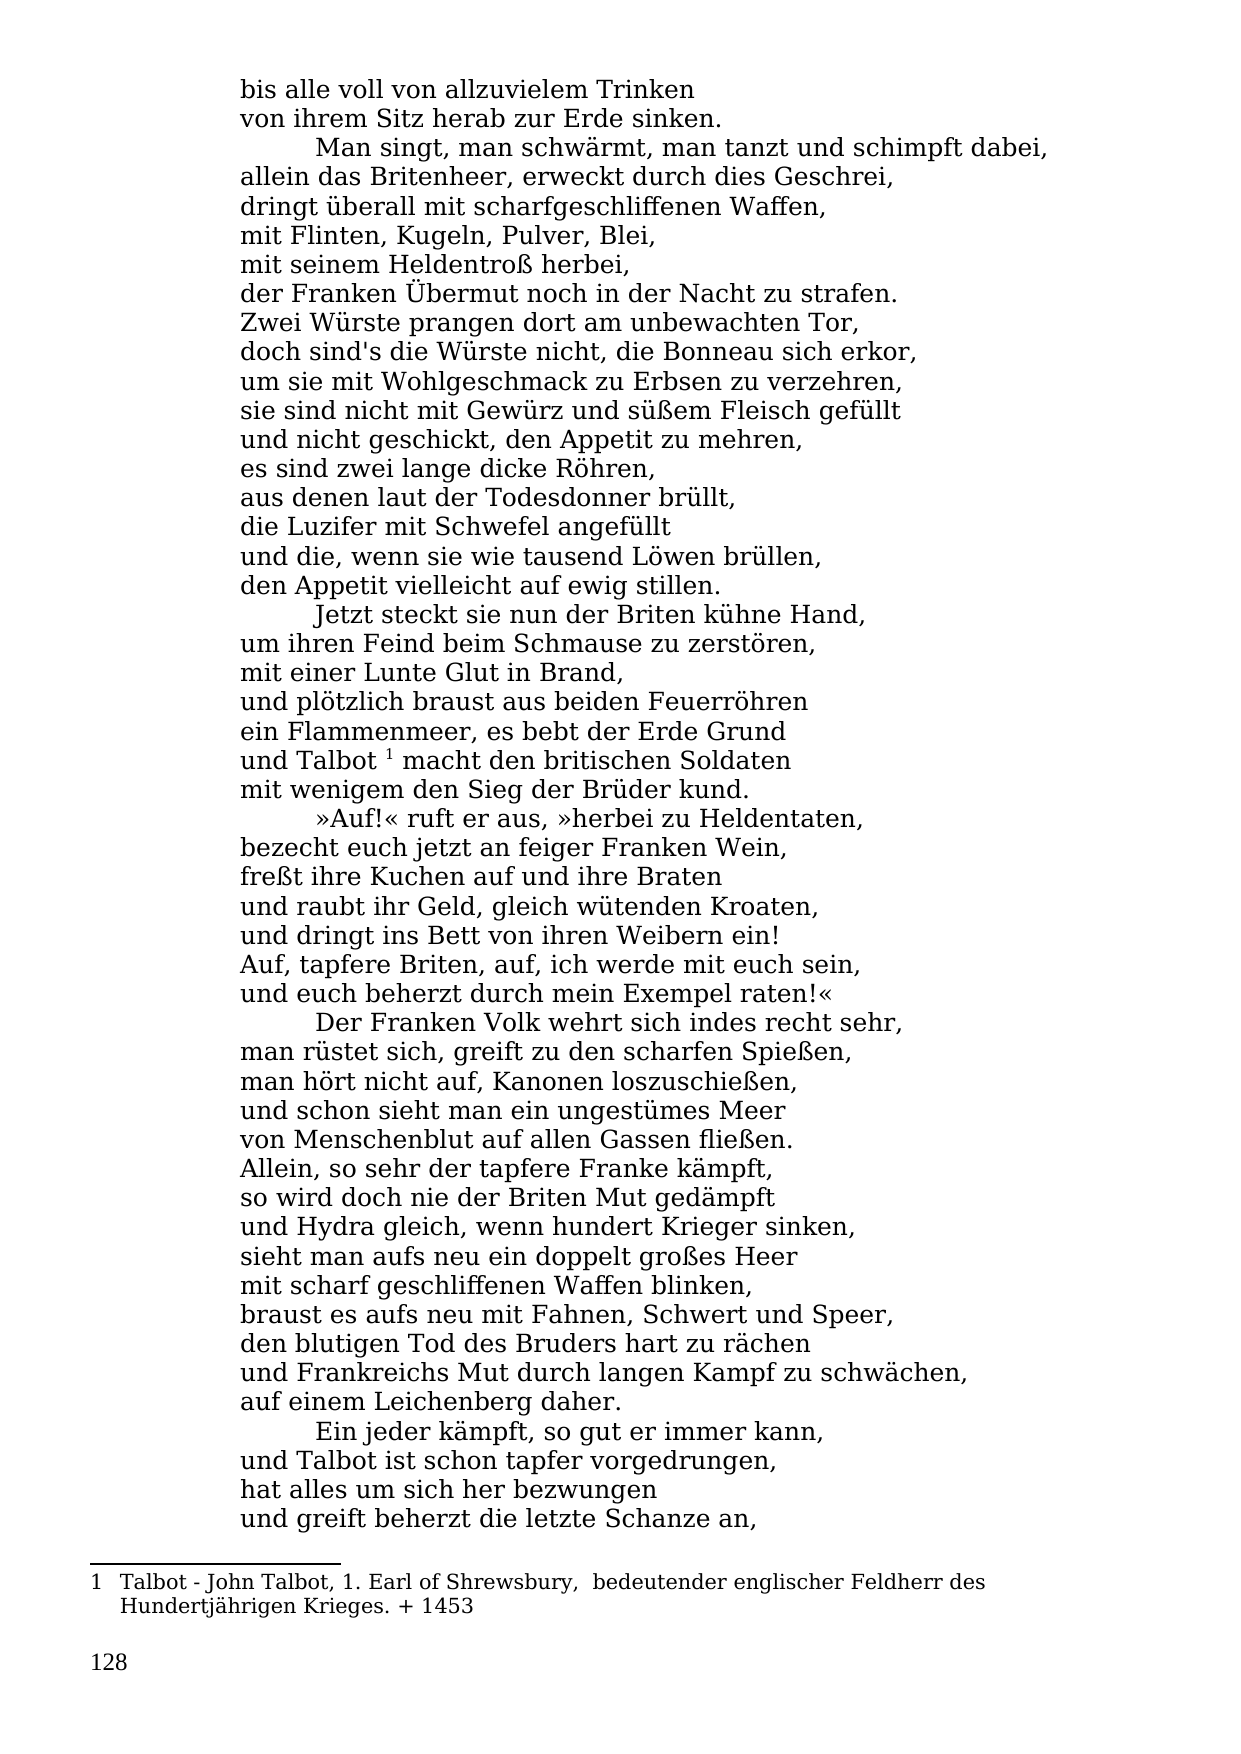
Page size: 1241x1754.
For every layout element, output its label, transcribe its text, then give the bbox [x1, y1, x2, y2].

text Talbot - John Talbot, 1. Earl of Shrewsbury, bedeutender englischer Feldherr des Hundertjährigen Krieges. + 1453 [90, 1570, 1091, 1618]
text bis alle voll von allzuvielem Trinken von ihrem Sitz herab zur Erde sinken. [240, 75, 1091, 133]
text Man singt, man schwärmt, man tanzt und schimpft dabei, allein das Britenheer, erweckt durch dies Geschrei, dringt überall mit scharfgeschliffenen Waffen, mit Flinten, Kugeln, Pulver, Blei, mit seinem Heldentroß herbei, der Franken Übermut noch in der Nacht zu strafen. Zwei Würste prangen dort am unbewachten Tor, doch sind's die Würste nicht, die Bonneau sich erkor, um sie mit Wohlgeschmack zu Erbsen zu verzehren, sie sind nicht mit Gewürz und süßem Fleisch gefüllt und nicht geschickt, den Appetit zu mehren, es sind zwei lange dicke Röhren, aus denen laut der Todesdonner brüllt, die Luzifer mit Schwefel angefüllt und die, wenn sie wie tausend Löwen brüllen, den Appetit vielleicht auf ewig stillen. [240, 133, 1091, 600]
text Der Franken Volk wehrt sich indes recht sehr, man rüstet sich, greift zu den scharfen Spießen, man hört nicht auf, Kanonen loszuschießen, und schon sieht man ein ungestümes Meer von Menschenblut auf allen Gassen fließen. Allein, so sehr der tapfere Franke kämpft, so wird doch nie der Briten Mut gedämpft und Hydra gleich, wenn hundert Krieger sinken, sieht man aufs neu ein doppelt großes Heer mit scharf geschliffenen Waffen blinken, braust es aufs neu mit Fahnen, Schwert und Speer, den blutigen Tod des Bruders hart zu rächen und Frankreichs Mut durch langen Kampf zu schwächen, auf einem Leichenberg daher. [240, 1008, 1091, 1417]
text Ein jeder kämpft, so gut er immer kann, und Talbot ist schon tapfer vorgedrungen, hat alles um sich her bezwungen und greift beherzt die letzte Schanze an, [240, 1417, 1091, 1533]
text »Auf!« ruft er aus, »herbei zu Heldentaten, bezecht euch jetzt an feiger Franken Wein, freßt ihre Kuchen auf und ihre Braten und raubt ihr Geld, gleich wütenden Kroaten, und dringt ins Bett von ihren Weibern ein! Auf, tapfere Briten, auf, ich werde mit euch sein, und euch beherzt durch mein Exempel raten!« [240, 804, 1091, 1008]
text Jetzt steckt sie nun der Briten kühne Hand, um ihren Feind beim Schmause zu zerstören, mit einer Lunte Glut in Brand, und plötzlich braust aus beiden Feuerröhren ein Flammenmeer, es bebt der Erde Grund und Talbot macht den britischen Soldaten mit wenigem den Sieg der Brüder kund. [240, 600, 1091, 804]
